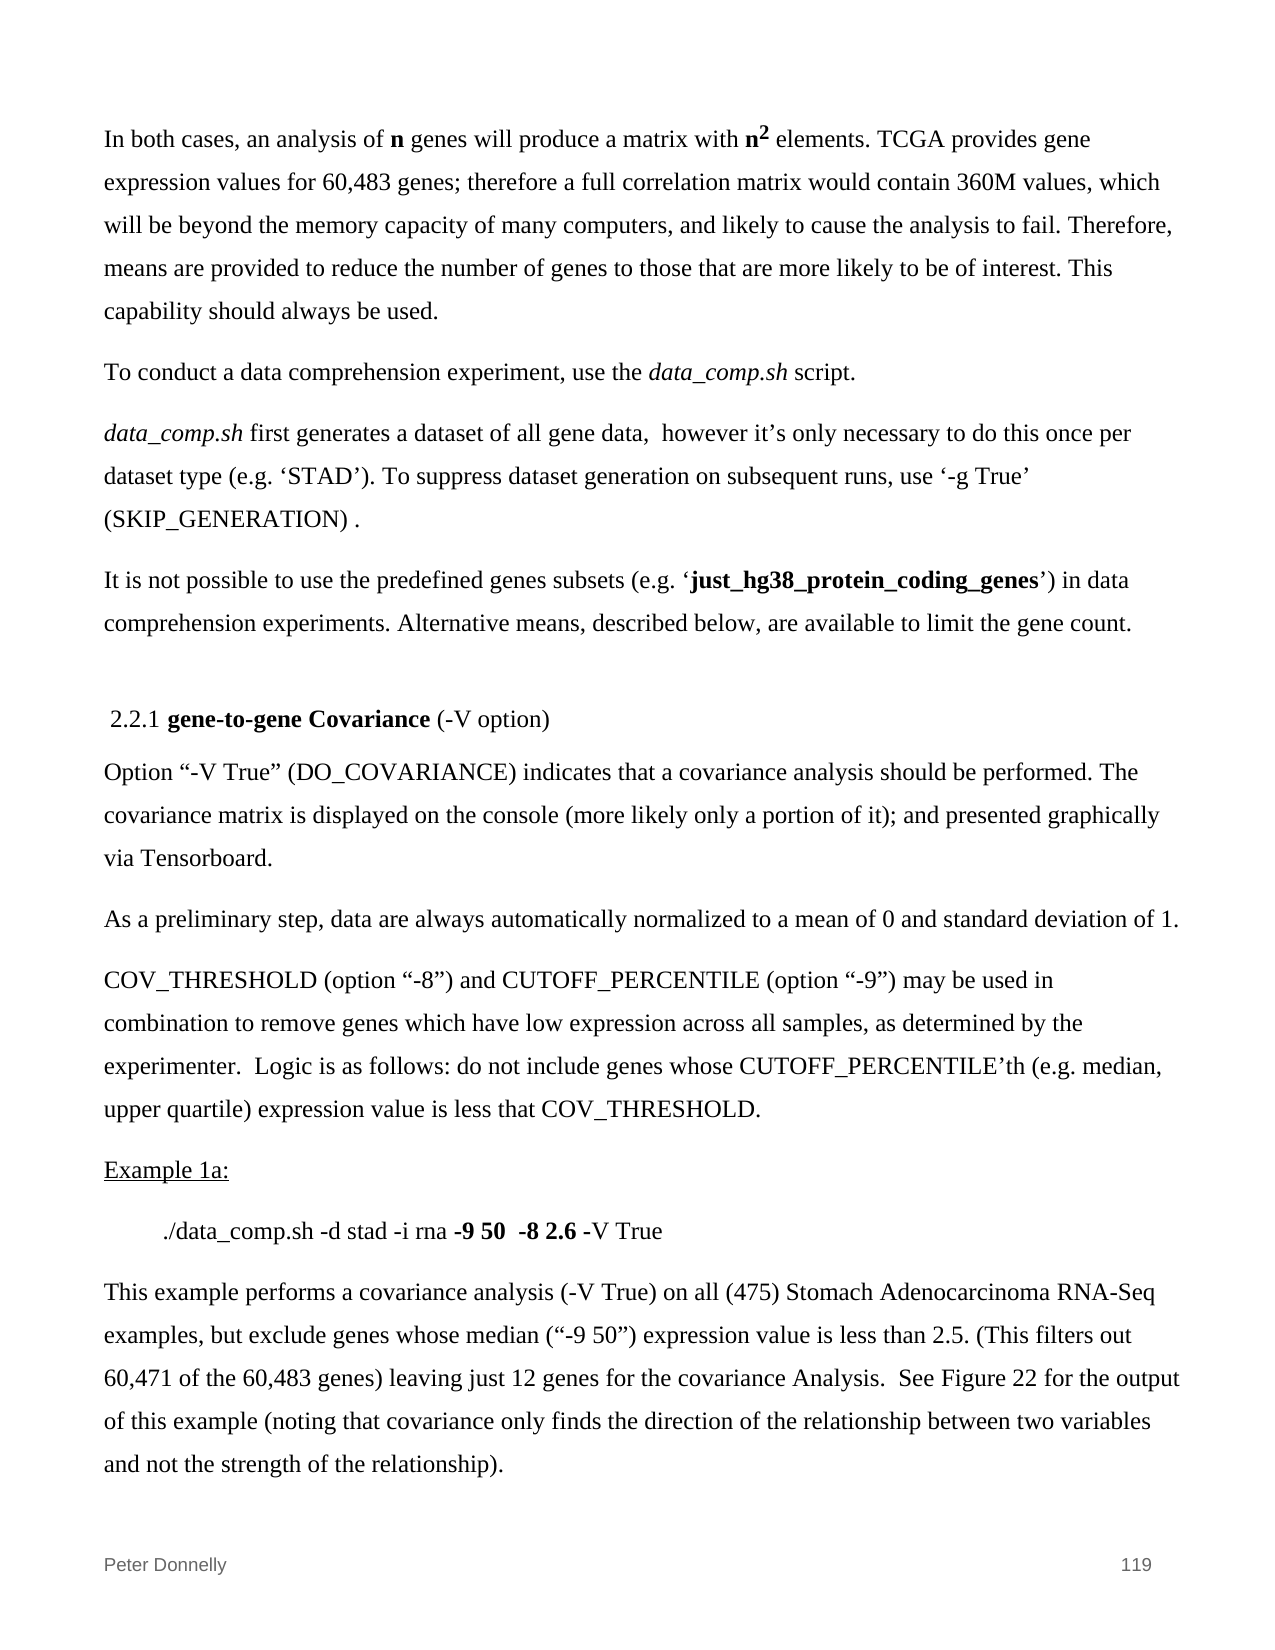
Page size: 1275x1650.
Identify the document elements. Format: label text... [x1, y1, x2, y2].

text This example performs a covariance analysis (-V True) on all (475) Stomach Adenocarcinoma RNA-Seq examples, but exclude genes whose median (“-9 50”) expression value is less than 2.5. (This filters out 60,471 of the 60,483 genes) leaving just 12 genes for the covariance Analysis. See Figure 22 for the output of this example (noting that covariance only finds the direction of the relationship between two variables and not the strength of the relationship). [103, 1277, 1181, 1478]
text It is not possible to use the predefined genes subsets (e.g. ‘just_hg38_protein_coding_genes’) in data comprehension experiments. Alternative means, described below, are available to limit the gene count. [103, 565, 1181, 637]
text As a preliminary step, data are always automatically normalized to a mean of 0 and standard deviation of 1. [103, 904, 1181, 933]
text Option “-V True” (DO_COVARIANCE) indicates that a covariance analysis should be performed. The covariance matrix is displayed on the console (more likely only a portion of it); and presented graphically via Tensorboard. [103, 757, 1181, 872]
text Example 1a: [103, 1155, 1181, 1184]
text In both cases, an analysis of n genes will produce a matrix with n2 elements. TCGA provides gene expression values for 60,483 genes; therefore a full correlation matrix would contain 360M values, which will be beyond the memory capacity of many computers, and likely to cause the analysis to fail. Therefore, means are provided to reduce the number of genes to those that are more likely to be of interest. This capability should always be used. [103, 120, 1181, 325]
text data_comp.sh first generates a dataset of all gene data, however it’s only necessary to do this once per dataset type (e.g. ‘STAD’). To suppress dataset generation on subsequent runs, use ‘-g True’ (SKIP_GENERATION) . [103, 418, 1181, 533]
text COV_THRESHOLD (option “-8”) and CUTOFF_PERCENTILE (option “-9”) may be used in combination to remove genes which have low expression across all samples, as determined by the experimenter. Logic is as follows: do not include genes whose CUTOFF_PERCENTILE’th (e.g. median, upper quartile) expression value is less that COV_THRESHOLD. [103, 965, 1181, 1123]
text ./data_comp.sh -d stad -i rna -9 50 -8 2.6 -V True [162, 1216, 1181, 1244]
text To conduct a data comprehension experiment, use the data_comp.sh script. [103, 357, 1181, 386]
subtitle gene-to-gene Covariance (-V option) [103, 704, 1181, 733]
